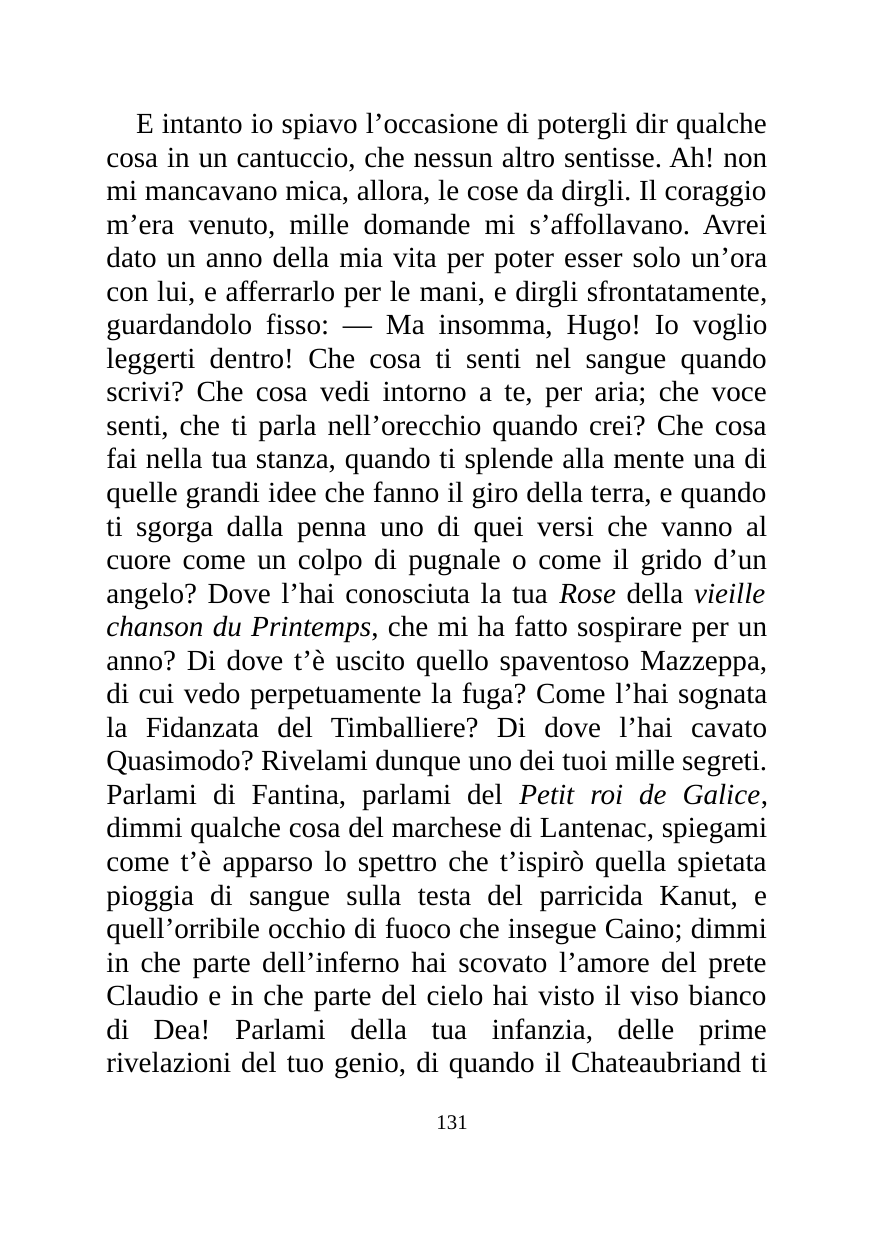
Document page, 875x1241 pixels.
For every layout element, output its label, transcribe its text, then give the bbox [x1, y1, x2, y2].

text E intanto io spiavo l’occasione di potergli dir qualche cosa in un cantuccio, che nessun altro sentisse. Ah! non mi mancavano mica, allora, le cose da dirgli. Il coraggio m’era venuto, mille domande mi s’affollavano. Avrei dato un anno della mia vita per poter esser solo un’ora con lui, e afferrarlo per le mani, e dirgli sfrontatamente, guardandolo fisso: — Ma insomma, Hugo! Io voglio leggerti dentro! Che cosa ti senti nel sangue quando scrivi? Che cosa vedi intorno a te, per aria; che voce senti, che ti parla nell’orecchio quando crei? Che cosa fai nella tua stanza, quando ti splende alla mente una di quelle grandi idee che fanno il giro della terra, e quando ti sgorga dalla penna uno di quei versi che vanno al cuore come un colpo di pugnale o come il grido d’un angelo? Dove l’hai conosciuta la tua Rose della vieille chanson du Printemps, che mi ha fatto sospirare per un anno? Di dove t’è uscito quello spaventoso Mazzeppa, di cui vedo perpetuamente la fuga? Come l’hai sognata la Fidanzata del Timballiere? Di dove l’hai cavato Quasimodo? Rivelami dunque uno dei tuoi mille segreti. Parlami di Fantina, parlami del Petit roi de Galice, dimmi qualche cosa del marchese di Lantenac, spiegami come t’è apparso lo spettro che t’ispirò quella spietata pioggia di sangue sulla testa del parricida Kanut, e quell’orribile occhio di fuoco che insegue Caino; dimmi in che parte dell’inferno hai scovato l’amore del prete Claudio e in che parte del cielo hai visto il viso bianco di Dea! Parlami della tua infanzia, delle prime rivelazioni del tuo genio, di quando il Chateaubriand ti [106, 106, 768, 1079]
